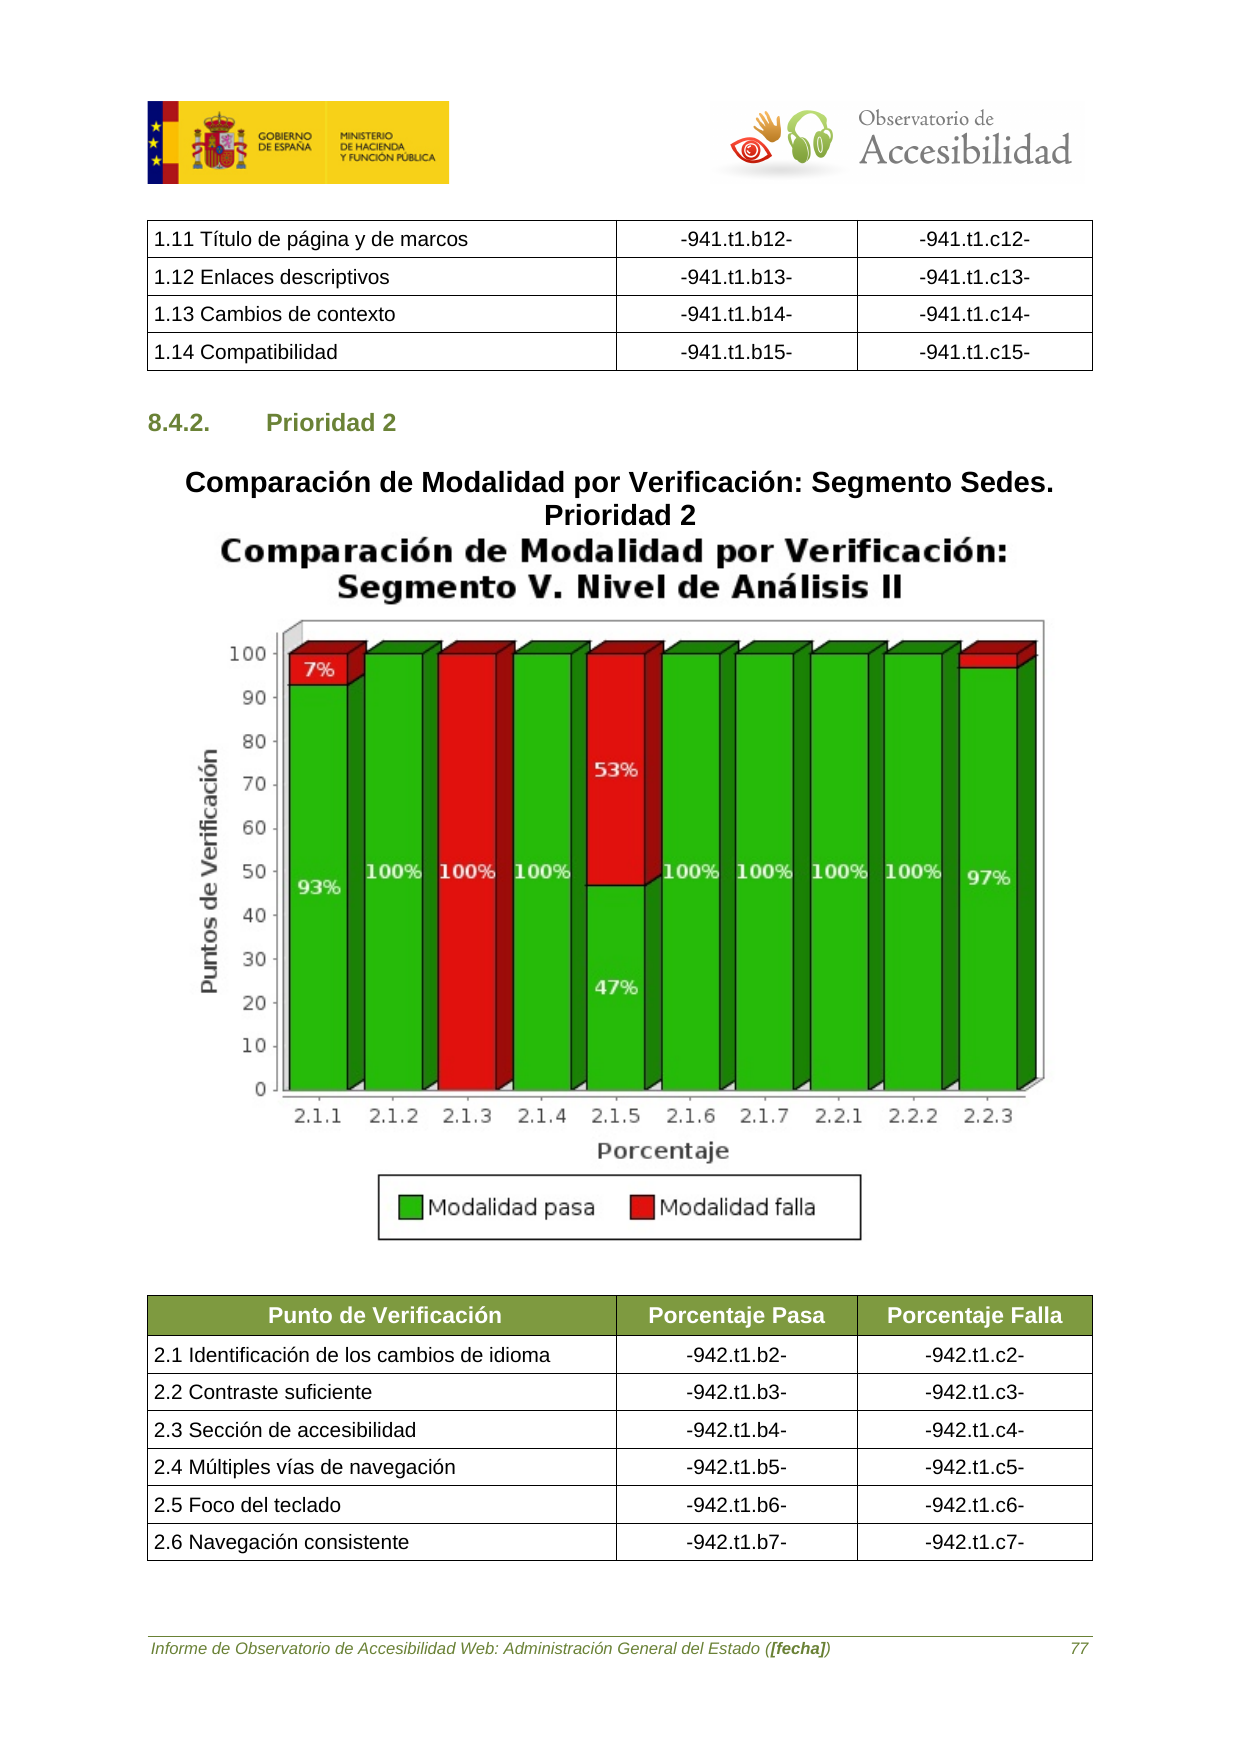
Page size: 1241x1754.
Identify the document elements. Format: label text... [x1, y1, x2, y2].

table_cell -942.t1.c2- [858, 1336, 1092, 1373]
table_cell -942.t1.c5- [858, 1449, 1092, 1485]
text Comparación de Modalidad por Verificación: Segmento Sedes. Prioridad 2 [148, 465, 1092, 532]
table_cell -941.t1.c13- [858, 258, 1092, 295]
table_cell -942.t1.b7- [617, 1524, 857, 1560]
table_cell 2.3 Sección de accesibilidad [148, 1411, 616, 1448]
table_cell 1.13 Cambios de contexto [148, 296, 616, 332]
table_cell -942.t1.c7- [858, 1524, 1092, 1560]
table_cell -941.t1.c14- [858, 296, 1092, 332]
table_cell -941.t1.b14- [617, 296, 857, 332]
table_cell -941.t1.c12- [858, 221, 1092, 257]
table_cell -941.t1.b13- [617, 258, 857, 295]
table_cell -941.t1.c15- [858, 333, 1092, 370]
table_cell -942.t1.b5- [617, 1449, 857, 1485]
table_cell -942.t1.c3- [858, 1374, 1092, 1410]
table_cell -942.t1.c4- [858, 1411, 1092, 1448]
table_header Porcentaje Falla [858, 1296, 1092, 1335]
table_cell -941.t1.b15- [617, 333, 857, 370]
table_cell -942.t1.b3- [617, 1374, 857, 1410]
table_header Punto de Verificación [148, 1296, 616, 1335]
table_cell 2.2 Contraste suficiente [148, 1374, 616, 1410]
table_cell -942.t1.b6- [617, 1486, 857, 1523]
table_cell -942.t1.b2- [617, 1336, 857, 1373]
picture [147, 101, 450, 184]
table_cell -942.t1.c6- [858, 1486, 1092, 1523]
picture [710, 101, 1086, 184]
subtitle Prioridad 2 [148, 408, 1092, 437]
picture [178, 531, 1062, 1242]
table_cell 1.12 Enlaces descriptivos [148, 258, 616, 295]
table_cell 2.4 Múltiples vías de navegación [148, 1449, 616, 1485]
table_cell 1.14 Compatibilidad [148, 333, 616, 370]
table_cell -942.t1.b4- [617, 1411, 857, 1448]
table_cell -941.t1.b12- [617, 221, 857, 257]
table_cell 1.11 Título de página y de marcos [148, 221, 616, 257]
table_cell 2.5 Foco del teclado [148, 1486, 616, 1523]
table_header Porcentaje Pasa [617, 1296, 857, 1335]
table_cell 2.6 Navegación consistente [148, 1524, 616, 1560]
table_cell 2.1 Identificación de los cambios de idioma [148, 1336, 616, 1373]
